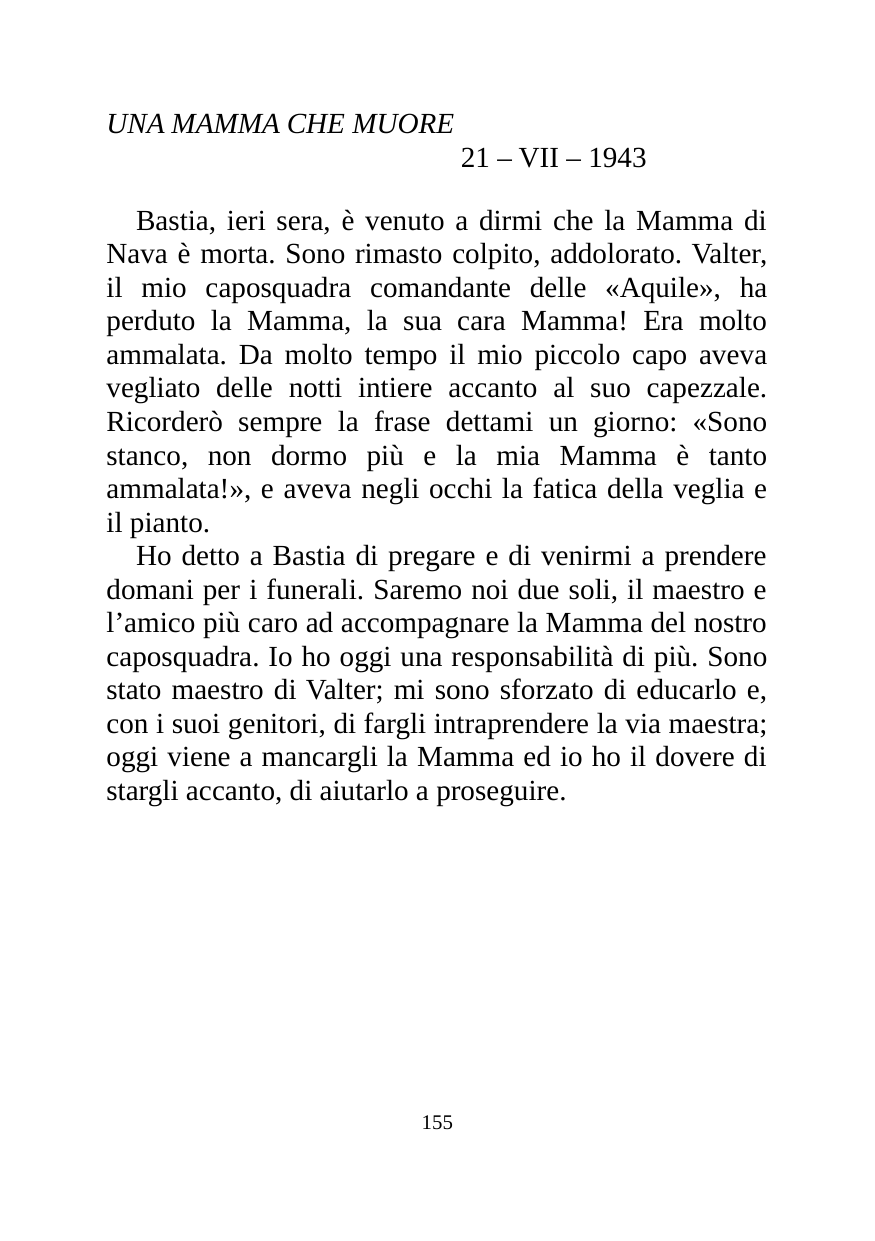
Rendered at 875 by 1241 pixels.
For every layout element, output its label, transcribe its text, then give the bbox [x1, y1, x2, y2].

text Ho detto a Bastia di pregare e di venirmi a prendere domani per i funerali. Saremo noi due soli, il maestro e l’amico più caro ad accompagnare la Mamma del nostro caposquadra. Io ho oggi una responsabilità di più. Sono stato maestro di Valter; mi sono sforzato di educarlo e, con i suoi genitori, di fargli intraprendere la via maestra; oggi viene a mancargli la Mamma ed io ho il dovere di stargli accanto, di aiutarlo a proseguire. [106, 538, 768, 807]
subtitle UNA MAMMA CHE MUORE 21 – VII – 1943 [106, 106, 768, 173]
text Bastia, ieri sera, è venuto a dirmi che la Mamma di Nava è morta. Sono rimasto colpito, addolorato. Valter, il mio caposquadra comandante delle «Aquile», ha perduto la Mamma, la sua cara Mamma! Era molto ammalata. Da molto tempo il mio piccolo capo aveva vegliato delle notti intiere accanto al suo capezzale. Ricorderò sempre la frase dettami un giorno: «Sono stanco, non dormo più e la mia Mamma è tanto ammalata!», e aveva negli occhi la fatica della veglia e il pianto. [106, 203, 768, 538]
